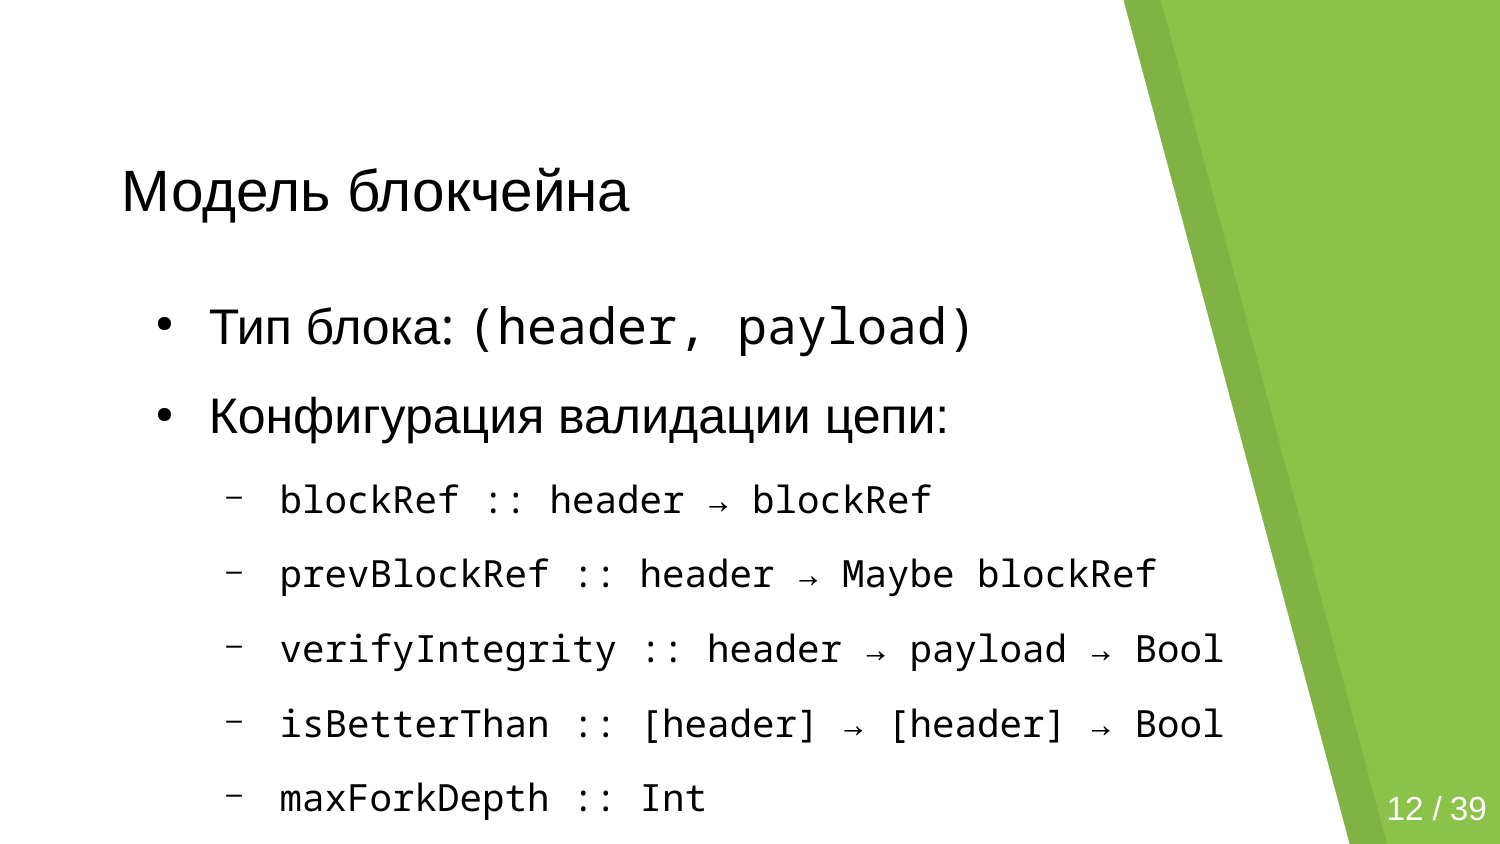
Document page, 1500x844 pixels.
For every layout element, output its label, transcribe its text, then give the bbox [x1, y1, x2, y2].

chart [695, 394, 708, 424]
list Тип блока: (header, payload) Конфигурация валидации цепи: blockRef :: header → blockRef prevBlockRef :: header → Maybe blockRef verifyIntegrity :: header → payload → Bool isBetterThan :: [header] → [header] → Bool maxForkDepth :: Int [137, 290, 1229, 807]
title Модель блокчейна [121, 110, 1087, 272]
